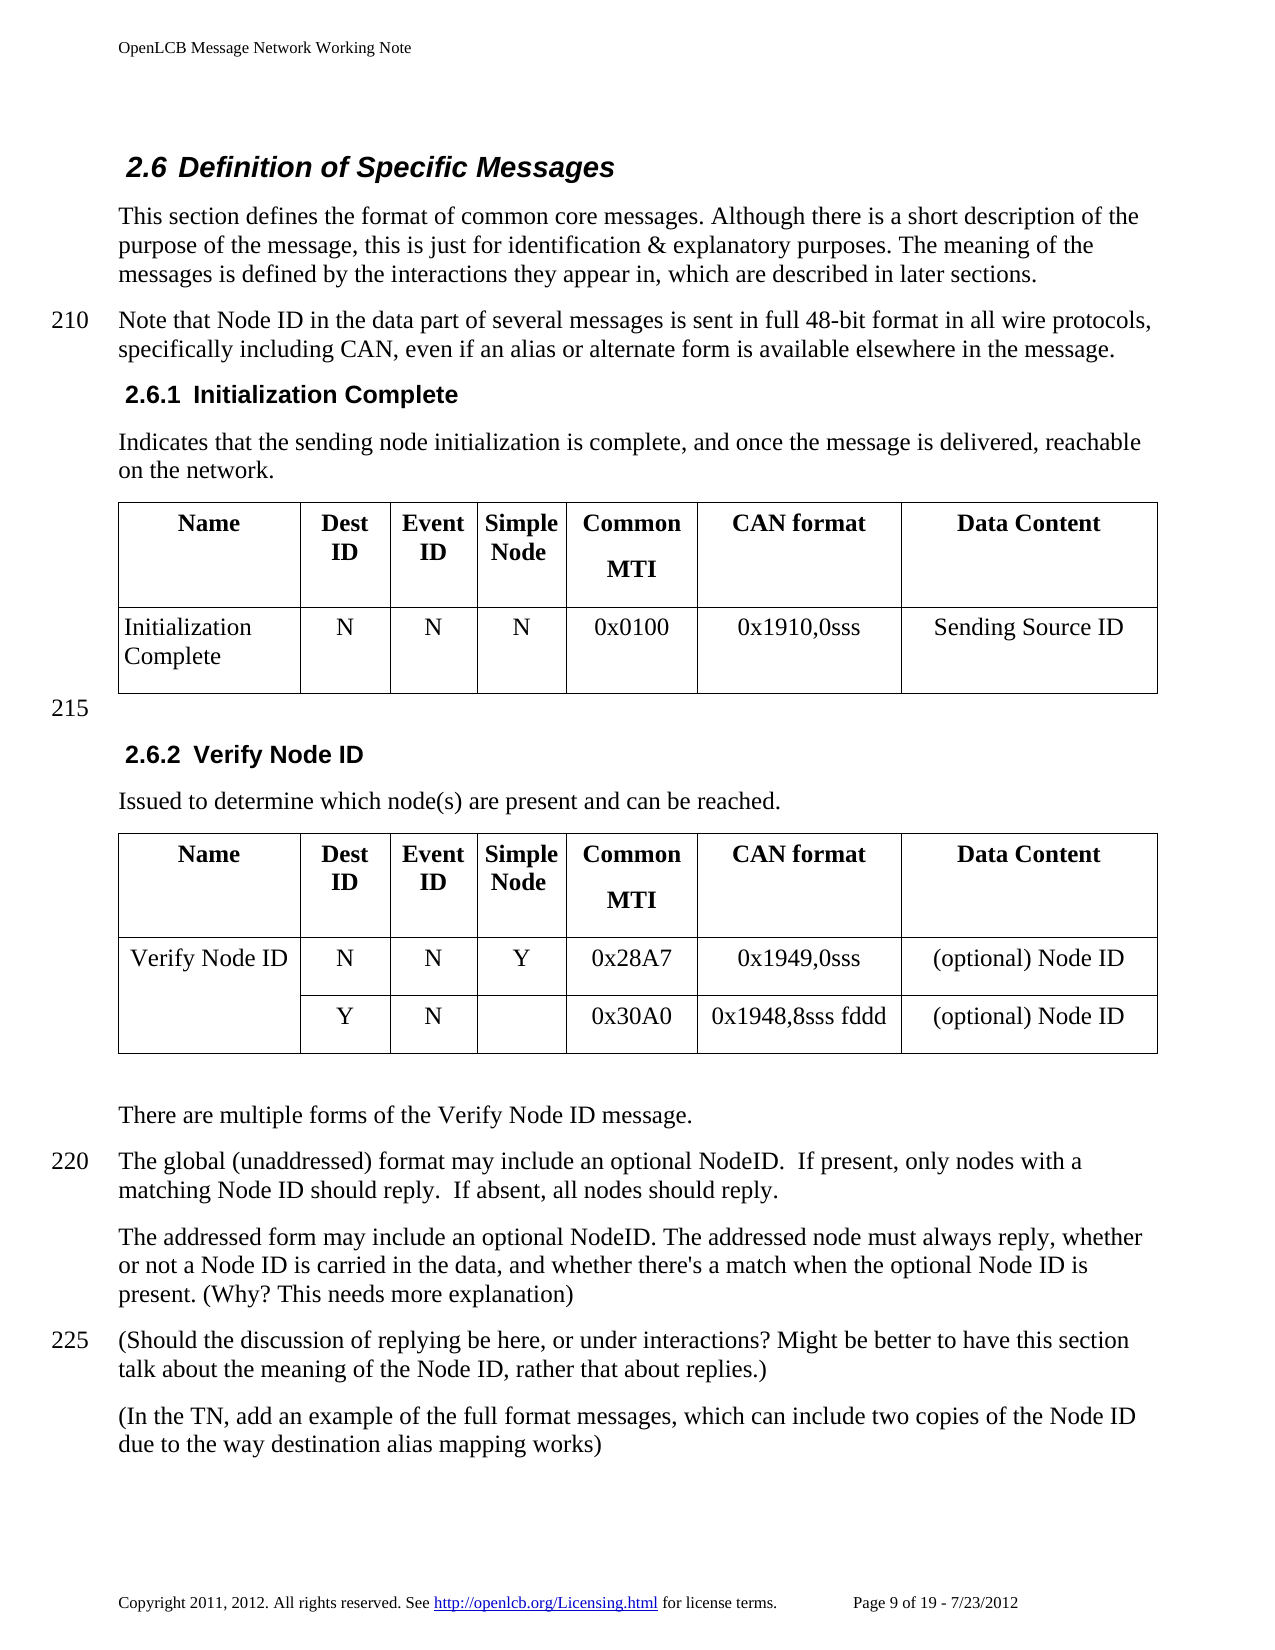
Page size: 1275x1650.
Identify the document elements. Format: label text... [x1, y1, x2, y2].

table_cell N [391, 608, 477, 693]
table_cell N [478, 608, 566, 693]
table_header Simple Node [478, 503, 566, 607]
subtitle Initialization Complete [118, 380, 1157, 409]
table_header Name [119, 834, 300, 937]
table_cell 0x1948,8sss fddd [698, 996, 901, 1053]
table_header Dest ID [301, 503, 390, 607]
text Indicates that the sending node initialization is complete, and once the message is delivered, reachable on the network. [118, 427, 1157, 484]
table_header CAN format [698, 834, 901, 937]
text Note that Node ID in the data part of several messages is sent in full 48-bit format in all wire protocols, specifically including CAN, even if an alias or alternate form is available elsewhere in the message. [118, 305, 1157, 363]
table_cell Verify Node ID [119, 938, 300, 1053]
text (In the TN, add an example of the full format messages, which can include two copies of the Node ID due to the way destination alias mapping works) [118, 1401, 1157, 1458]
table_header Event ID [391, 834, 477, 937]
table_cell (optional) Node ID [902, 996, 1157, 1053]
table_cell N [391, 996, 477, 1053]
table_header CAN format [698, 503, 901, 607]
table_cell N [301, 938, 390, 995]
text Issued to determine which node(s) are present and can be reached. [118, 786, 1157, 815]
table_cell 0x0100 [567, 608, 697, 693]
table_cell (optional) Node ID [902, 938, 1157, 995]
table_cell [478, 996, 566, 1053]
text The addressed form may include an optional NodeID. The addressed node must always reply, whether or not a Node ID is carried in the data, and whether there's a match when the optional Node ID is present. (Why? This needs more explanation) [118, 1222, 1157, 1308]
table_header Data Content [902, 503, 1157, 607]
table_cell Y [301, 996, 390, 1053]
table_cell N [301, 608, 390, 693]
table_cell 0x1949,0sss [698, 938, 901, 995]
text (Should the discussion of replying be here, or under interactions? Might be better to have this section talk about the meaning of the Node ID, rather that about replies.) [118, 1326, 1157, 1383]
table_header Dest ID [301, 834, 390, 937]
table_cell 0x1910,0sss [698, 608, 901, 693]
table_header Name [119, 503, 300, 607]
text The global (unaddressed) format may include an optional NodeID. If present, only nodes with a matching Node ID should reply. If absent, all nodes should reply. [118, 1146, 1157, 1204]
table_cell Initialization Complete [119, 608, 300, 693]
table_cell Y [478, 938, 566, 995]
table_header Simple Node [478, 834, 566, 937]
subtitle Definition of Specific Messages [118, 150, 1157, 183]
table_header Common MTI [567, 834, 697, 937]
table_cell N [391, 938, 477, 995]
text This section defines the format of common core messages. Although there is a short description of the purpose of the message, this is just for identification & explanatory purposes. The meaning of the messages is defined by the interactions they appear in, which are described in later sections. [118, 201, 1157, 287]
table_cell 0x28A7 [567, 938, 697, 995]
table_cell 0x30A0 [567, 996, 697, 1053]
table_cell Sending Source ID [902, 608, 1157, 693]
text There are multiple forms of the Verify Node ID message. [118, 1100, 1157, 1129]
table_header Common MTI [567, 503, 697, 607]
table_header Data Content [902, 834, 1157, 937]
subtitle Verify Node ID [118, 740, 1157, 769]
table_header Event ID [391, 503, 477, 607]
